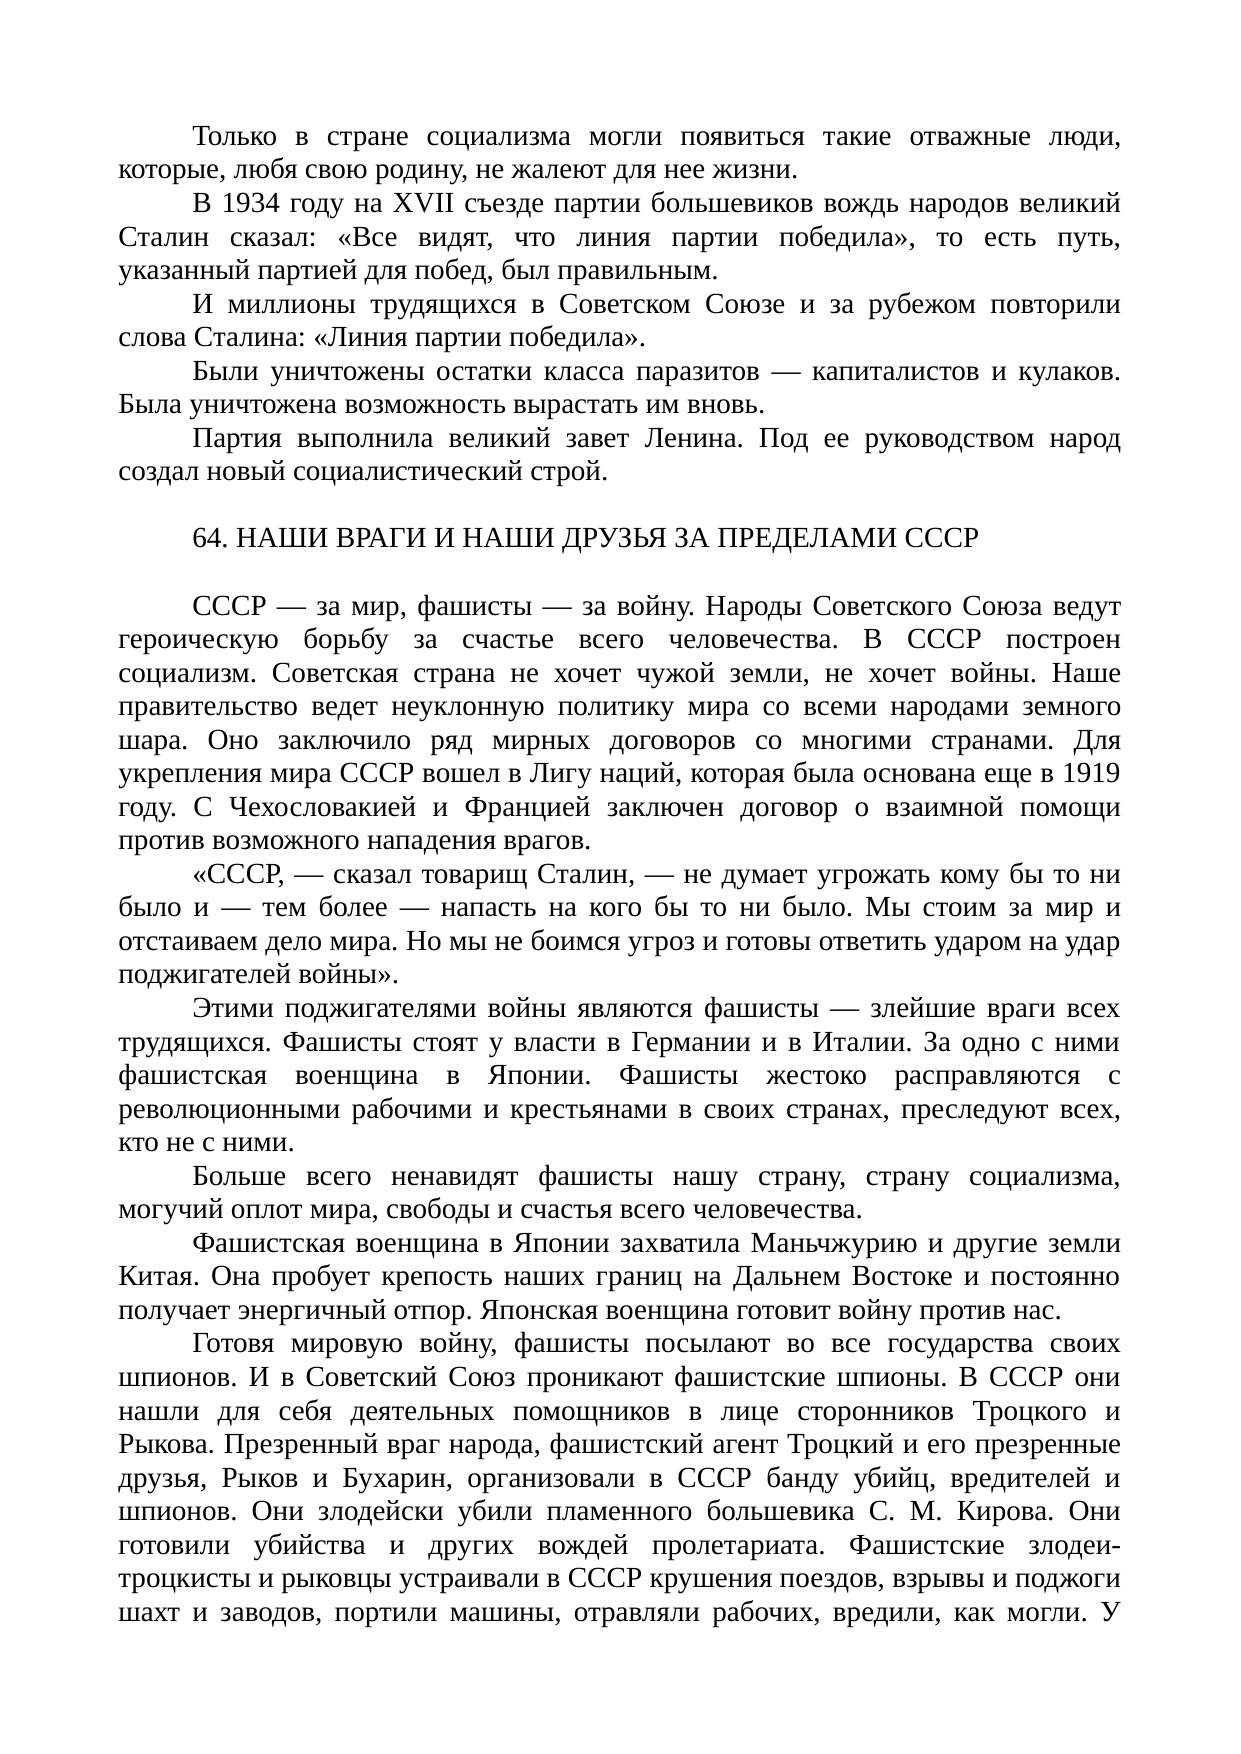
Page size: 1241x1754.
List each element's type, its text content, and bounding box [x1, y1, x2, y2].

text СССР — за мир, фашисты — за войну. Народы Советского Союза ведут героическую борьбу за счастье всего человечества. В СССР построен социализм. Советская страна не хочет чужой земли, не хочет войны. Наше правительство ведет неуклонную политику мира со всеми народами земного шара. Оно заключило ряд мирных договоров со многими странами. Для укрепления мира СССР вошел в Лигу наций, которая была основана еще в 1919 году. С Чехословакией и Францией заключен договор о взаимной помощи против возможного нападения врагов. [118, 588, 1122, 856]
text Больше всего ненавидят фашисты нашу страну, страну социализма, могучий оплот мира, свободы и счастья всего человечества. [118, 1158, 1122, 1225]
text Были уничтожены остатки класса паразитов — капиталистов и кулаков. Была уничтожена возможность вырастать им вновь. [118, 353, 1122, 420]
text «СССР, — сказал товарищ Сталин, — не думает угрожать кому бы то ни было и — тем более — напасть на кого бы то ни было. Мы стоим за мир и отстаиваем дело мира. Но мы не боимся угроз и готовы ответить ударом на удар поджигателей войны». [118, 856, 1122, 990]
text Партия выполнила великий завет Ленина. Под ее руководством народ создал новый социалистический строй. [118, 420, 1122, 487]
text 64. НАШИ ВРАГИ И НАШИ ДРУЗЬЯ ЗА ПРЕДЕЛАМИ СССР [118, 521, 1122, 554]
text Этими поджигателями войны являются фашисты — злейшие враги всех трудящихся. Фашисты стоят у власти в Германии и в Италии. За одно с ними фашистская военщина в Японии. Фашисты жестоко расправляются с революционными рабочими и крестьянами в своих странах, преследуют всех, кто не с ними. [118, 990, 1122, 1158]
text В 1934 году на XVII съезде партии большевиков вождь народов великий Сталин сказал: «Все видят, что линия партии победила», то есть путь, указанный партией для побед, был правильным. [118, 185, 1122, 286]
text Только в стране социализма могли появиться такие отважные люди, которые, любя свою родину, не жалеют для нее жизни. [118, 118, 1122, 185]
text Готовя мировую войну, фашисты посылают во все государства своих шпионов. И в Советский Союз проникают фашистские шпионы. В СССР они нашли для себя деятельных помощников в лице сторонников Троцкого и Рыкова. Презренный враг народа, фашистский агент Троцкий и его презренные друзья, Рыков и Бухарин, организовали в СССР банду убийц, вредителей и шпионов. Они злодейски убили пламенного большевика С. М. Кирова. Они готовили убийства и других вождей пролетариата. Фашистские злодеи-троцкисты и рыковцы устраивали в СССР крушения поездов, взрывы и поджоги шахт и заводов, портили машины, отравляли рабочих, вредили, как могли. У [118, 1326, 1122, 1627]
text И миллионы трудящихся в Советском Союзе и за рубежом повторили слова Сталина: «Линия партии победила». [118, 286, 1122, 353]
text Фашистская военщина в Японии захватила Маньчжурию и другие земли Китая. Она пробует крепость наших границ на Дальнем Востоке и постоянно получает энергичный отпор. Японская военщина готовит войну против нас. [118, 1225, 1122, 1326]
